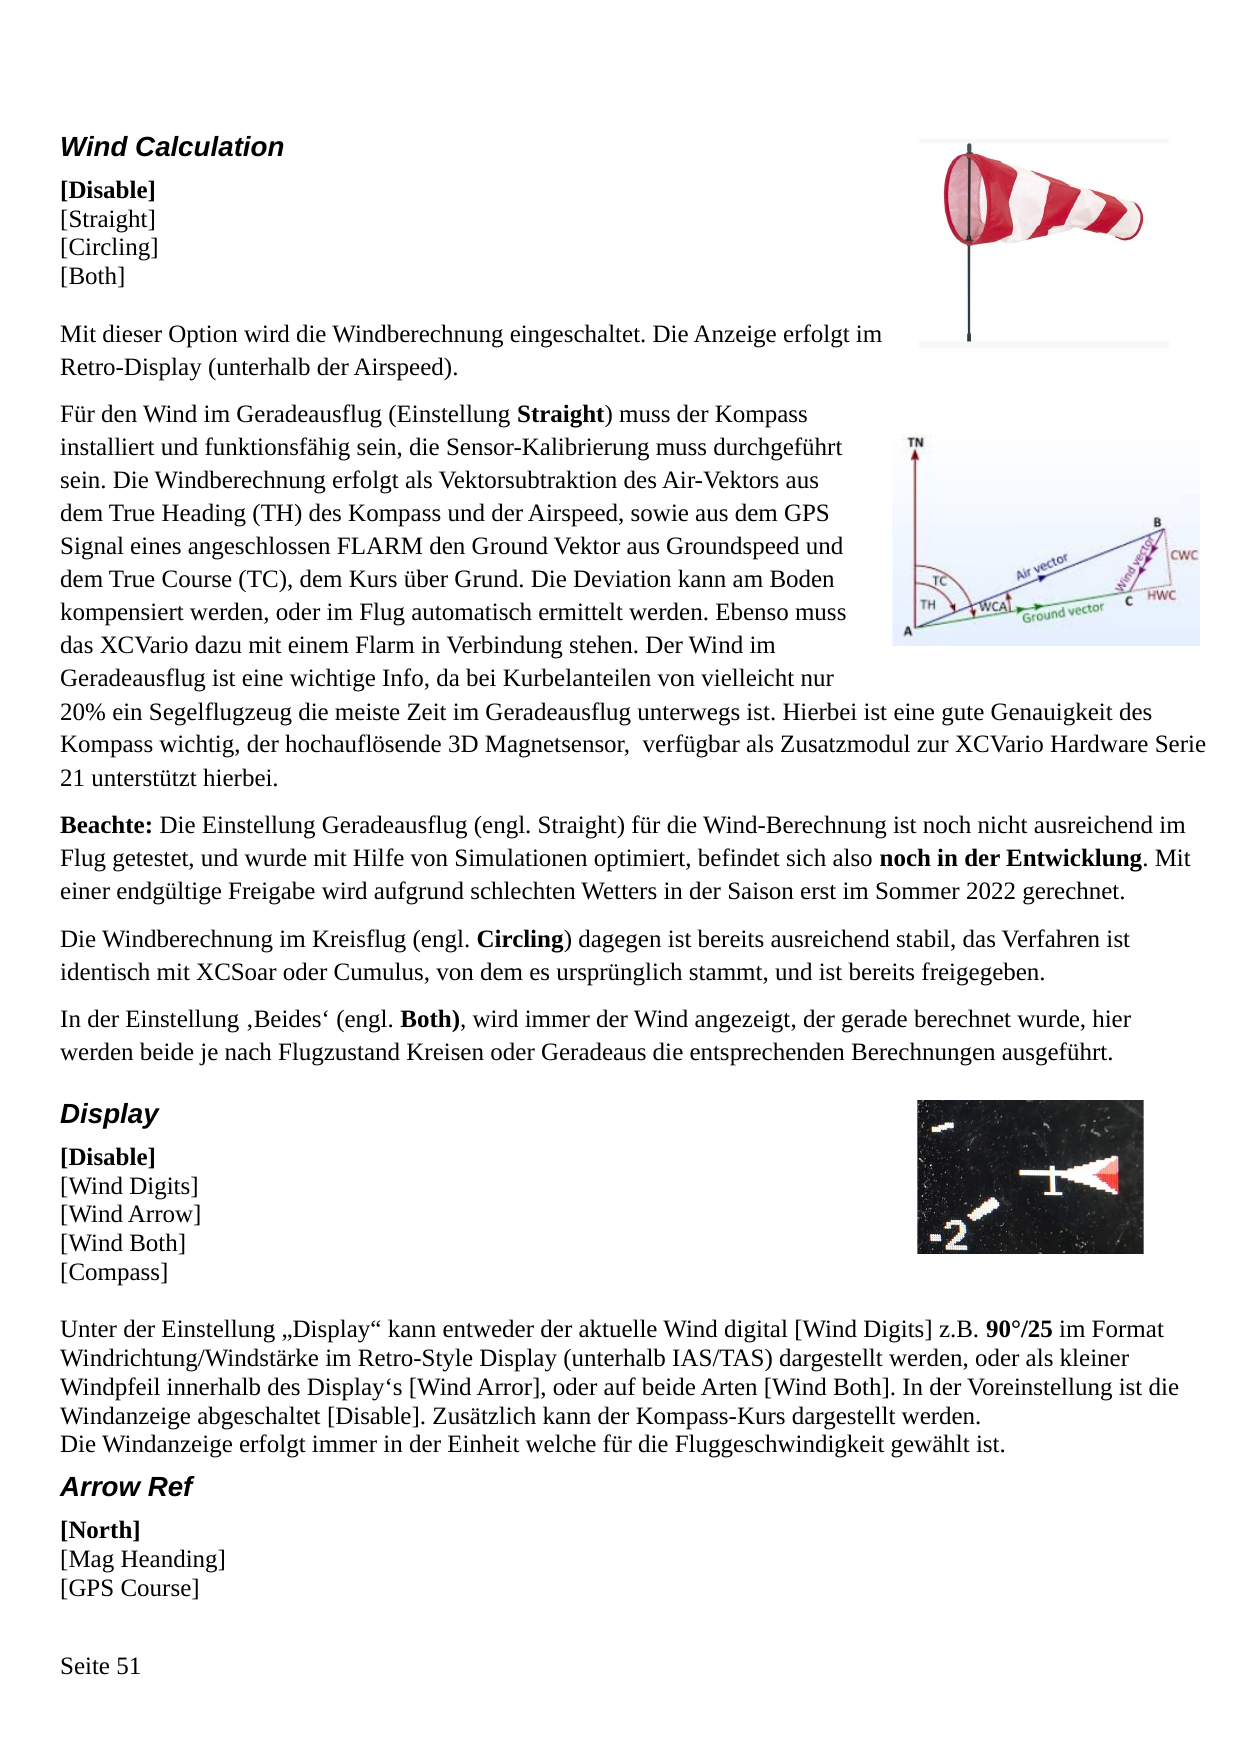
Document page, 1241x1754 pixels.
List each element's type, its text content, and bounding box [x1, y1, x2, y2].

subtitle Wind Calculation [60, 131, 1207, 162]
text In der Einstellung ‚Beides‘ (engl. Both), wird immer der Wind angezeigt, der gerade berechnet wurde, hier werden beide je nach Flugzustand Kreisen oder Geradeaus die entsprechenden Berechnungen ausgeführt. [60, 1004, 1207, 1066]
text [Both] [60, 261, 918, 290]
text [Disable] [60, 175, 918, 204]
picture [918, 139, 1170, 348]
text [Wind Arrow] [60, 1199, 917, 1228]
text [Wind Both] [60, 1228, 1207, 1257]
subtitle Display [60, 1098, 1207, 1129]
text Unter der Einstellung „Display“ kann entweder der aktuelle Wind digital [Wind Digits] z.B. 90°/25 im Format Windrichtung/Windstärke im Retro-Style Display (unterhalb IAS/TAS) dargestellt werden, oder als kleiner Windpfeil innerhalb des Display‘s [Wind Arror], oder auf beide Arten [Wind Both]. In der Voreinstellung ist die Windanzeige abgeschaltet [Disable]. Zusätzlich kann der Kompass-Kurs dargestellt werden. [60, 1314, 1207, 1429]
picture [917, 1100, 1144, 1254]
text Beachte: Die Einstellung Geradeausflug (engl. Straight) für die Wind-Berechnung ist noch nicht ausreichend im Flug getestet, und wurde mit Hilfe von Simulationen optimiert, befindet sich also noch in der Entwicklung. Mit einer endgültige Freigabe wird aufgrund schlechten Wetters in der Saison erst im Sommer 2022 gerechnet. [60, 810, 1207, 905]
text [North] [60, 1515, 1207, 1544]
text [Straight] [60, 204, 918, 232]
text [Circling] [60, 232, 918, 261]
text [Disable] [60, 1142, 917, 1171]
text [1170, 261, 1207, 290]
picture [892, 424, 1201, 646]
text Die Windanzeige erfolgt immer in der Einheit welche für die Fluggeschwindigkeit gewählt ist. [60, 1429, 1207, 1458]
text [1170, 175, 1207, 204]
text [1170, 232, 1207, 261]
text Die Windberechnung im Kreisflug (engl. Circling) dagegen ist bereits ausreichend stabil, das Verfahren ist identisch mit XCSoar oder Cumulus, von dem es ursprünglich stammt, und ist bereits freigegeben. [60, 924, 1207, 986]
subtitle Arrow Ref [60, 1471, 1207, 1503]
text [1144, 1142, 1207, 1171]
text Für den Wind im Geradeausflug (Einstellung Straight) muss der Kompass installiert und funktionsfähig sein, die Sensor-Kalibrierung muss durchgeführt sein. Die Windberechnung erfolgt als Vektorsubtraktion des Air-Vektors aus dem True Heading (TH) des Kompass und der Airspeed, sowie aus dem GPS Signal eines angeschlossen FLARM den Ground Vektor aus Groundspeed und dem True Course (TC), dem Kurs über Grund. Die Deviation kann am Boden kompensiert werden, oder im Flug automatisch ermittelt werden. Ebenso muss das XCVario dazu mit einem Flarm in Verbindung stehen. Der Wind im Geradeausflug ist eine wichtige Info, da bei Kurbelanteilen von vielleicht nur 20% ein Segelflugzeug die meiste Zeit im Geradeausflug unterwegs ist. Hierbei ist eine gute Genauigkeit des Kompass wichtig, der hochauflösende 3D Magnetsensor, verfügbar als Zusatzmodul zur XCVario Hardware Serie 21 unterstützt hierbei. [60, 399, 1207, 791]
text [Mag Heanding] [60, 1544, 1207, 1573]
text [GPS Course] [60, 1573, 1207, 1601]
text Mit dieser Option wird die Windberechnung eingeschaltet. Die Anzeige erfolgt im Retro-Display (unterhalb der Airspeed). [60, 319, 1207, 381]
text [Compass] [60, 1257, 1207, 1286]
text [1144, 1171, 1207, 1199]
text [Wind Digits] [60, 1171, 917, 1199]
text [1170, 204, 1207, 232]
text [1144, 1199, 1207, 1228]
